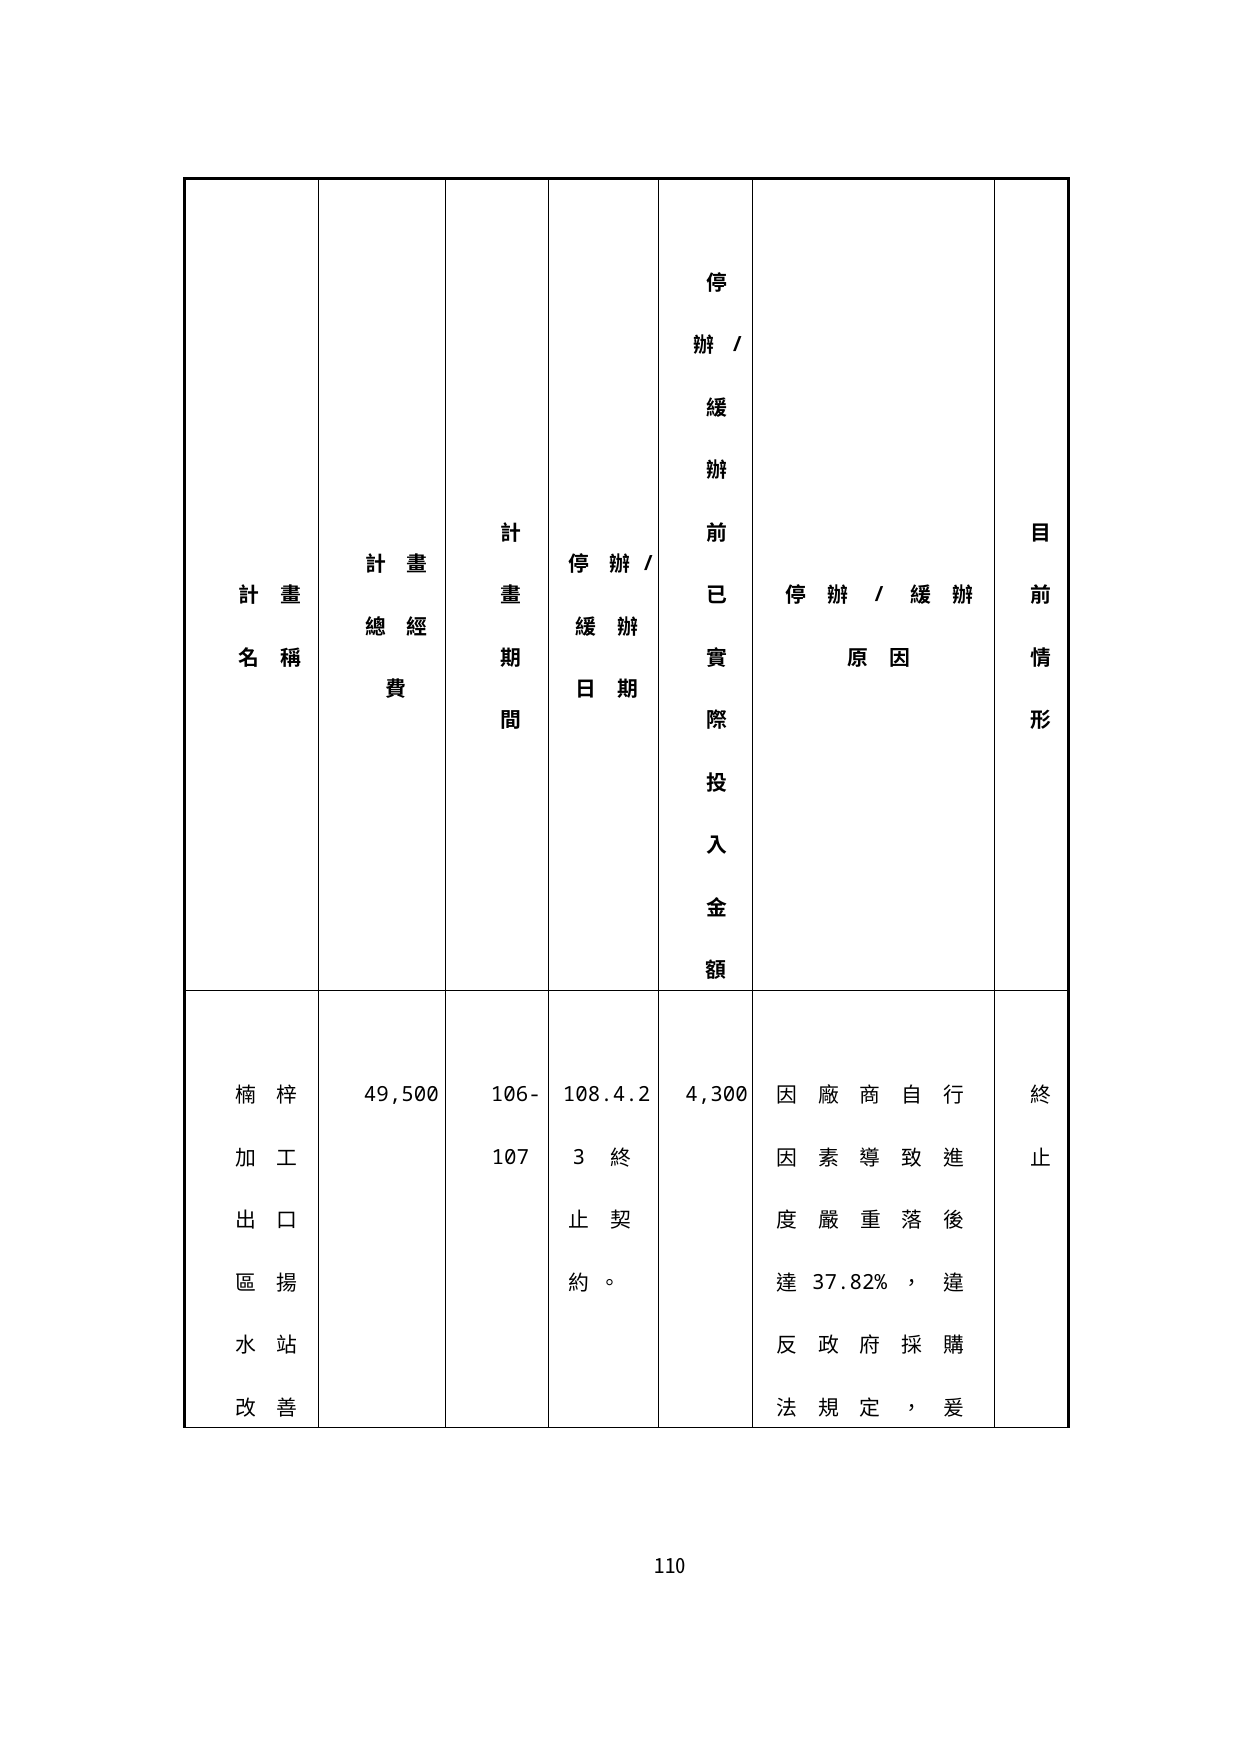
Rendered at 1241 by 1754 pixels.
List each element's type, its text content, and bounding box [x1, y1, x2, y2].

table_header 停辦/緩辦原因 [753, 180, 994, 990]
table_header 計畫期間 [446, 180, 548, 990]
table_cell 因廠商自行因素導致進度嚴重落後達37.82%，違反政府採購法規定，爰 [753, 991, 994, 1427]
table_cell 49,500 [319, 991, 445, 1427]
table_header 計畫總經費 [319, 180, 445, 990]
table_cell 108.4.23終止契約。 [549, 991, 658, 1427]
table_cell 終止 [995, 991, 1067, 1427]
table_cell 楠梓加工出口區揚水站改善 [186, 991, 318, 1427]
table_header 停辦/緩辦前已實際投入金額 [659, 180, 752, 990]
table_cell 4,300 [659, 991, 752, 1427]
table_header 停辦/緩辦日期 [549, 180, 658, 990]
table_header 目前 情形 [995, 180, 1067, 990]
table_cell 106-107 [446, 991, 548, 1427]
table_header 計畫名稱 [186, 180, 318, 990]
